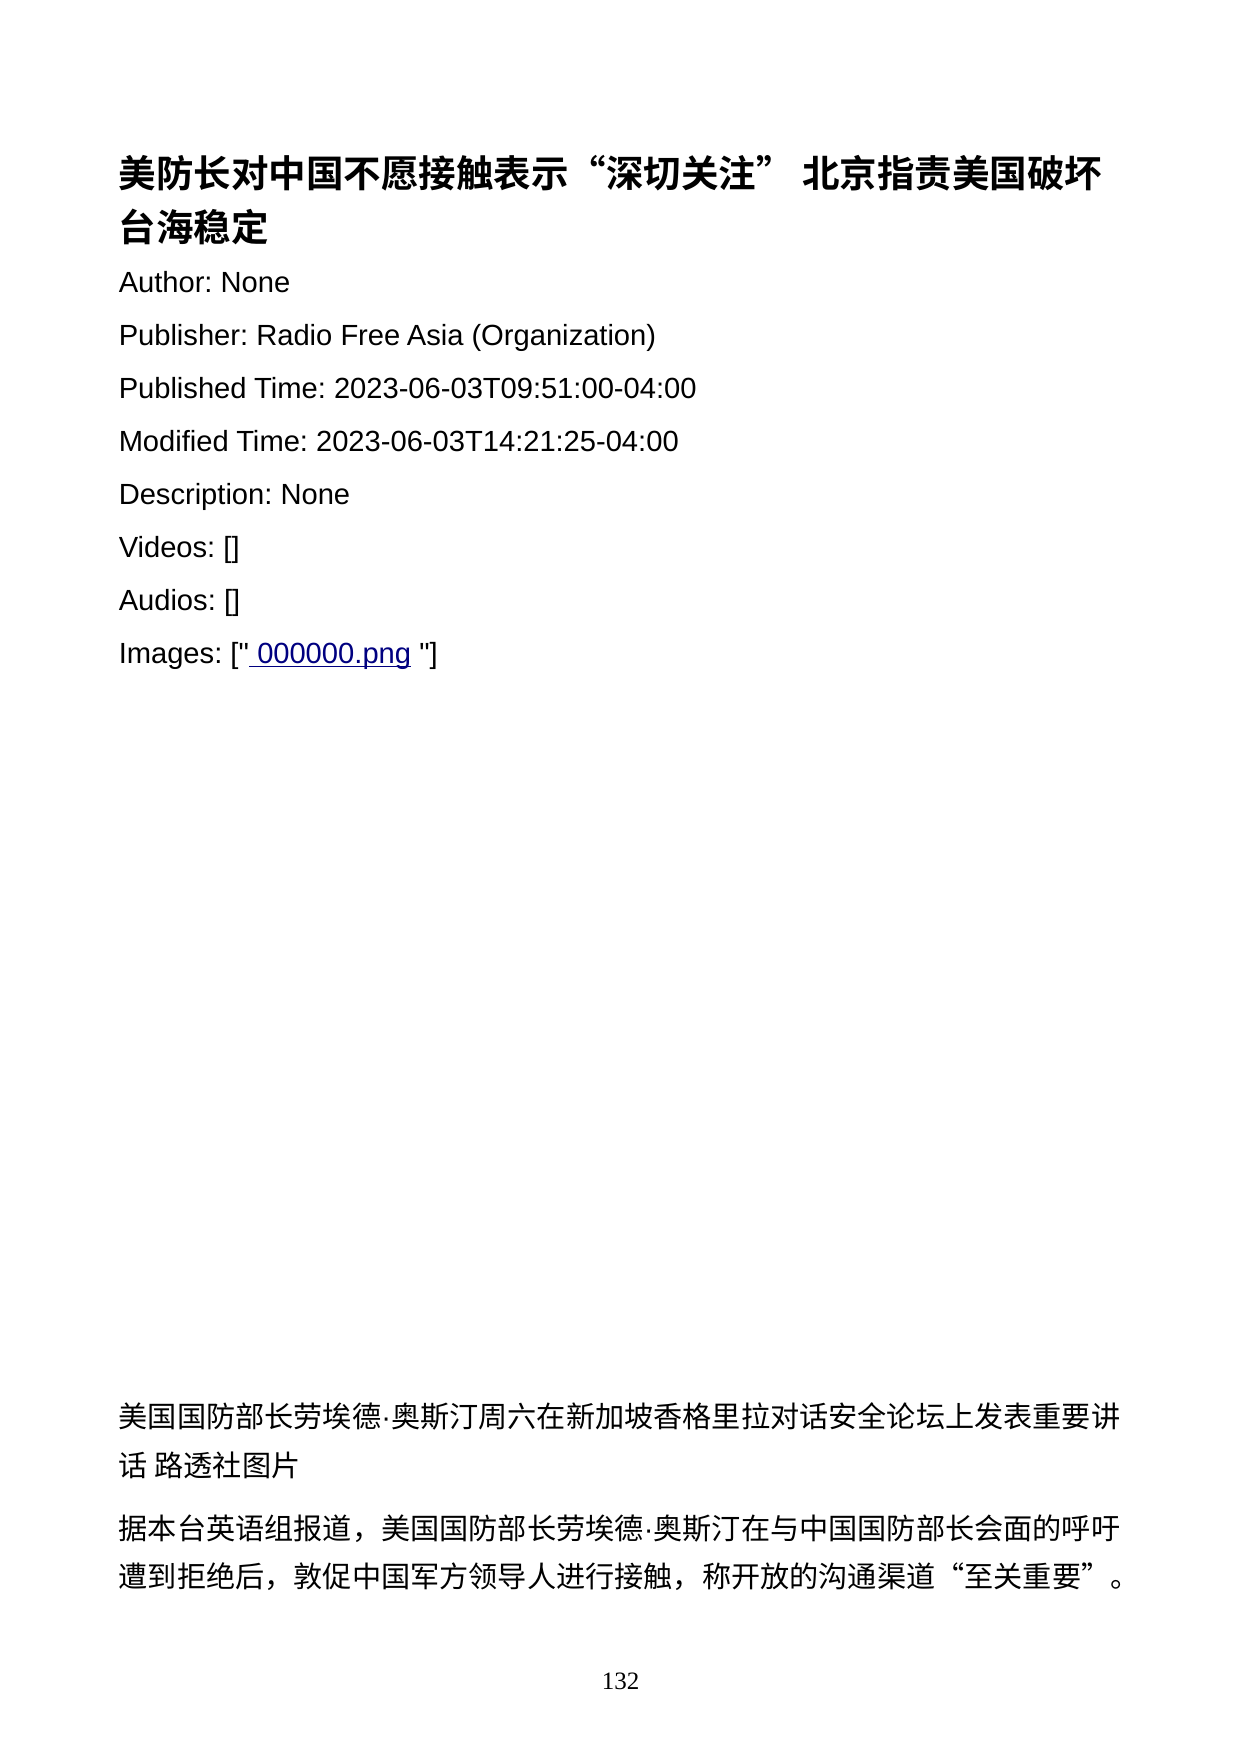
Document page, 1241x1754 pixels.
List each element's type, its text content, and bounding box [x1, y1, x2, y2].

text Modified Time: 2023-06-03T14:21:25-04:00 [118, 424, 1122, 457]
text 据本台英语组报道，美国国防部长劳埃德·奥斯汀在与中国国防部长会面的呼吁遭到拒绝后，敦促中国军方领导人进行接触，称开放的沟通渠道“至关重要”。 [118, 1506, 1122, 1596]
text Audios: [] [118, 583, 1122, 617]
text Publisher: Radio Free Asia (Organization) [118, 318, 1122, 351]
text 美国国防部长劳埃德·奥斯汀周六在新加坡香格里拉对话安全论坛上发表重要讲话 路透社图片 [118, 689, 1122, 1485]
text Images: [" 000000.png "] [118, 636, 1122, 670]
text Published Time: 2023-06-03T09:51:00-04:00 [118, 371, 1122, 404]
subtitle 美防长对中国不愿接触表示“深切关注” 北京指责美国破坏台海稳定 [118, 143, 1122, 252]
text Videos: [] [118, 530, 1122, 564]
text Author: None [118, 264, 1122, 298]
text Description: None [118, 477, 1122, 511]
